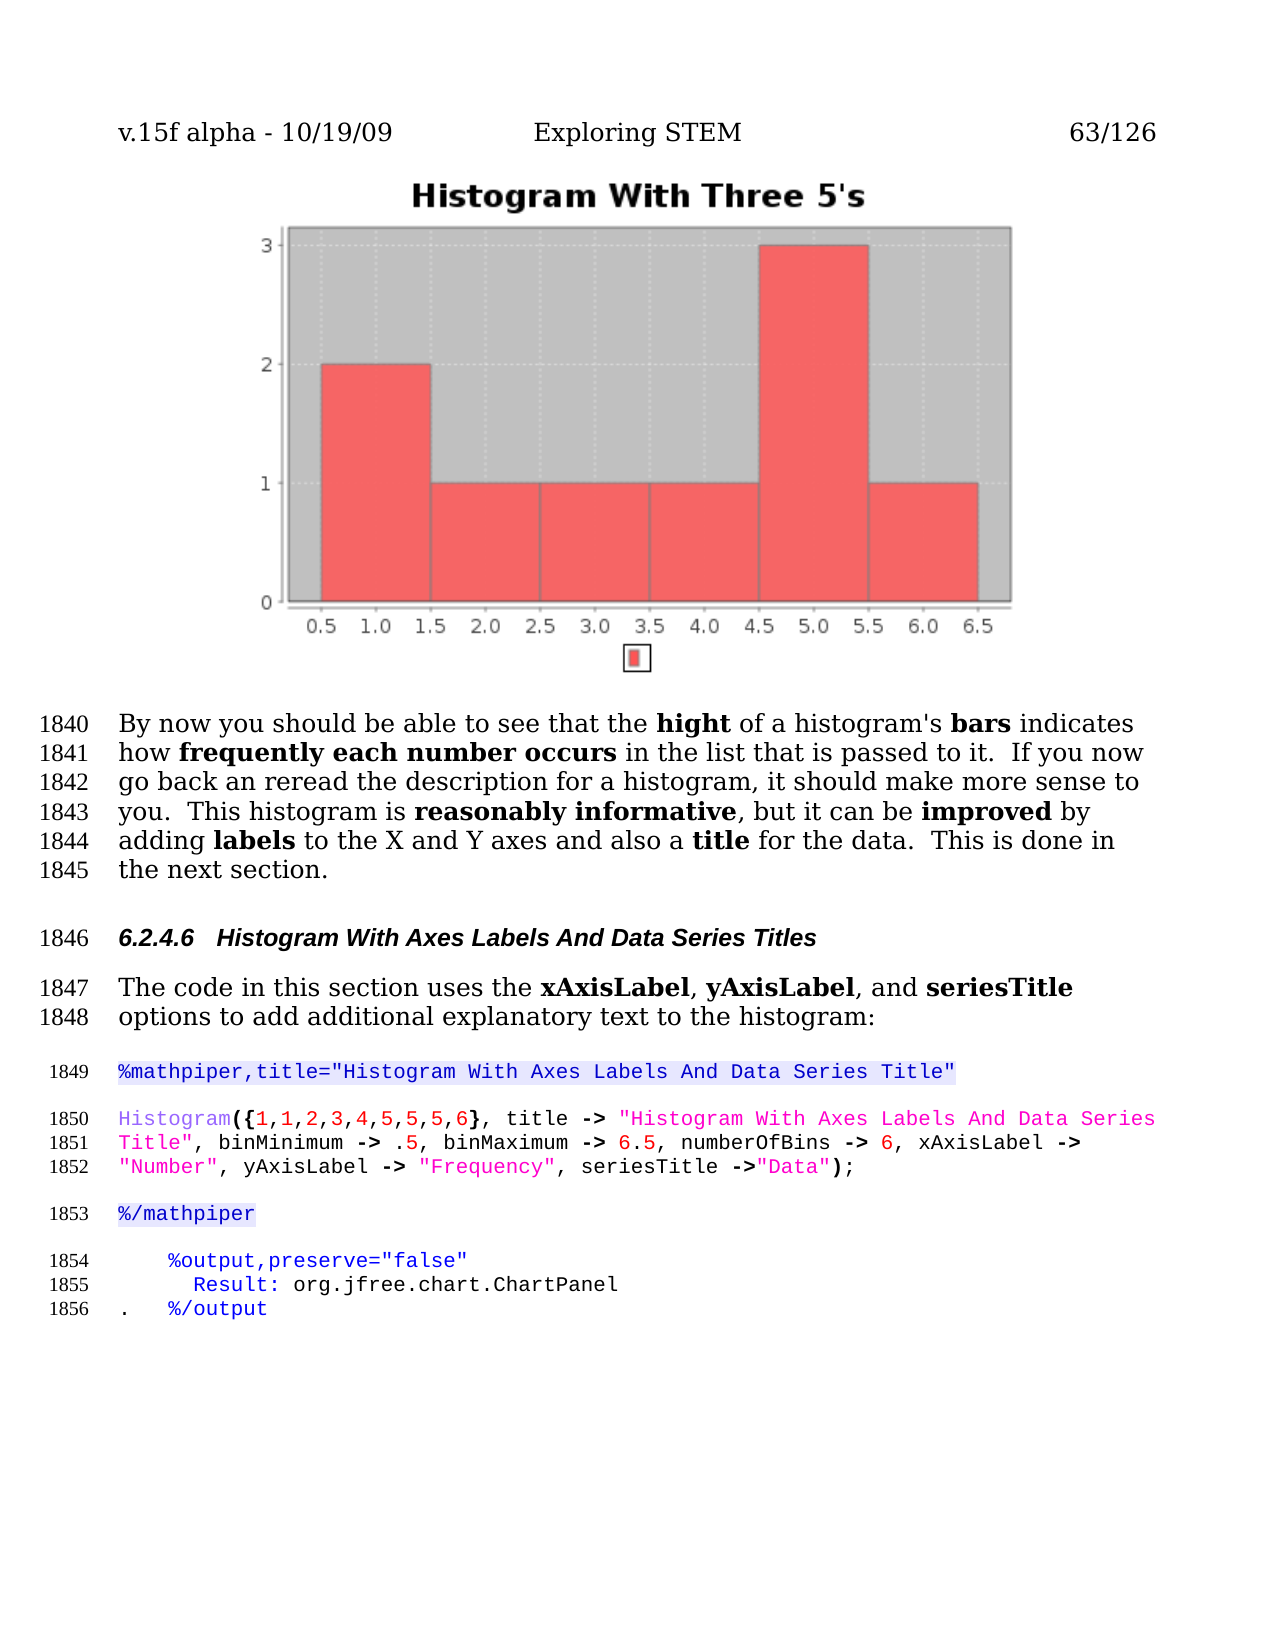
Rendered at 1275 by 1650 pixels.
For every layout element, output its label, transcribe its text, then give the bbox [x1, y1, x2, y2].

subtitle Histogram With Axes Labels And Data Series Titles [118, 923, 1157, 952]
picture [245, 176, 1030, 674]
text Histogram({1,1,2,3,4,5,5,5,6}, title -> "Histogram With Axes Labels And Data Series Title", binMinimum -> .5, binMaximum -> 6.5, numberOfBins -> 6, xAxisLabel -> "Number", yAxisLabel -> "Frequency", seriesTitle ->"Data"); [118, 1108, 1157, 1179]
text %/mathpiper [118, 1203, 1157, 1227]
text By now you should be able to see that the hight of a histogram's bars indicates how frequently each number occurs in the list that is passed to it. If you now go back an reread the description for a histogram, it should make more sense to you. This histogram is reasonably informative, but it can be improved by adding labels to the X and Y axes and also a title for the data. This is done in the next section. [118, 708, 1157, 884]
text %output,preserve="false" [118, 1250, 1157, 1274]
text The code in this section uses the xAxisLabel, yAxisLabel, and seriesTitle options to add additional explanatory text to the histogram: [118, 973, 1157, 1031]
text Result: org.jfree.chart.ChartPanel [118, 1274, 1157, 1298]
text . %/output [118, 1298, 1157, 1321]
text %mathpiper,title="Histogram With Axes Labels And Data Series Title" [118, 1061, 1157, 1085]
